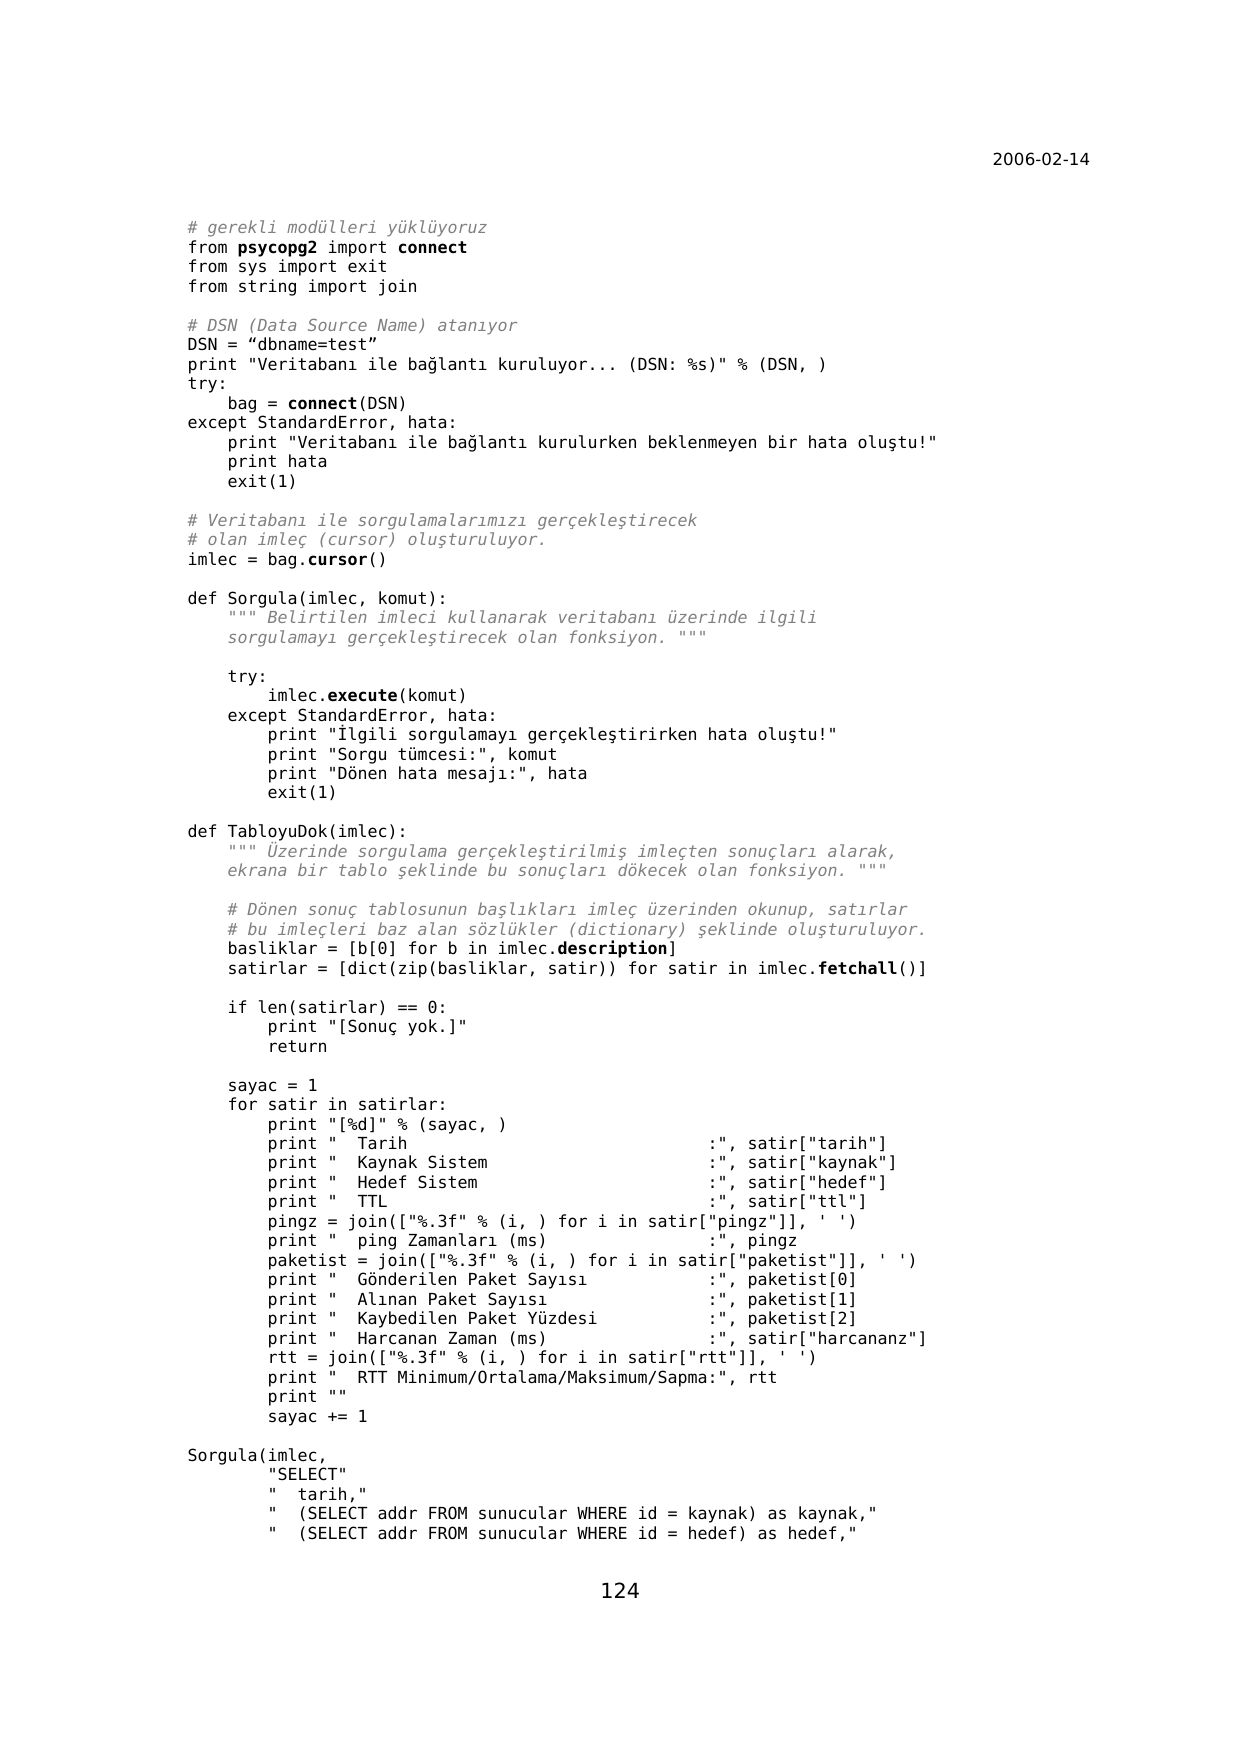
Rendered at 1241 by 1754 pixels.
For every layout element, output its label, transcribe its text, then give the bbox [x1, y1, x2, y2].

text # gerekli modülleri yüklüyoruz from psycopg2 import connect from sys import exit from string import join # DSN (Data Source Name) atanıyor DSN = “dbname=test” print "Veritabanı ile bağlantı kuruluyor... (DSN: %s)" % (DSN, ) try: bag = connect(DSN) except StandardError, hata: print "Veritabanı ile bağlantı kurulurken beklenmeyen bir hata oluştu!" print hata exit(1) # Veritabanı ile sorgulamalarımızı gerçekleştirecek # olan imleç (cursor) oluşturuluyor. imlec = bag.cursor() def Sorgula(imlec, komut): """ Belirtilen imleci kullanarak veritabanı üzerinde ilgili sorgulamayı gerçekleştirecek olan fonksiyon. """ try: imlec.execute(komut) except StandardError, hata: print "İlgili sorgulamayı gerçekleştirirken hata oluştu!" print "Sorgu tümcesi:", komut print "Dönen hata mesajı:", hata exit(1) def TabloyuDok(imlec): """ Üzerinde sorgulama gerçekleştirilmiş imleçten sonuçları alarak, ekrana bir tablo şeklinde bu sonuçları dökecek olan fonksiyon. """ # Dönen sonuç tablosunun başlıkları imleç üzerinden okunup, satırlar # bu imleçleri baz alan sözlükler (dictionary) şeklinde oluşturuluyor. basliklar = [b[0] for b in imlec.description] satirlar = [dict(zip(basliklar, satir)) for satir in imlec.fetchall()] if len(satirlar) == 0: print "[Sonuç yok.]" return sayac = 1 for satir in satirlar: print "[%d]" % (sayac, ) print " Tarih :", satir["tarih"] print " Kaynak Sistem :", satir["kaynak"] print " Hedef Sistem :", satir["hedef"] print " TTL :", satir["ttl"] pingz = join(["%.3f" % (i, ) for i in satir["pingz"]], ' ') print " ping Zamanları (ms) :", pingz paketist = join(["%.3f" % (i, ) for i in satir["paketist"]], ' ') print " Gönderilen Paket Sayısı :", paketist[0] print " Alınan Paket Sayısı :", paketist[1] print " Kaybedilen Paket Yüzdesi :", paketist[2] print " Harcanan Zaman (ms) :", satir["harcananz"] rtt = join(["%.3f" % (i, ) for i in satir["rtt"]], ' ') print " RTT Minimum/Ortalama/Maksimum/Sapma:", rtt print "" sayac += 1 Sorgula(imlec, "SELECT" " tarih," " (SELECT addr FROM sunucular WHERE id = kaynak) as kaynak," " (SELECT addr FROM sunucular WHERE id = hedef) as hedef," [187, 199, 1090, 1543]
